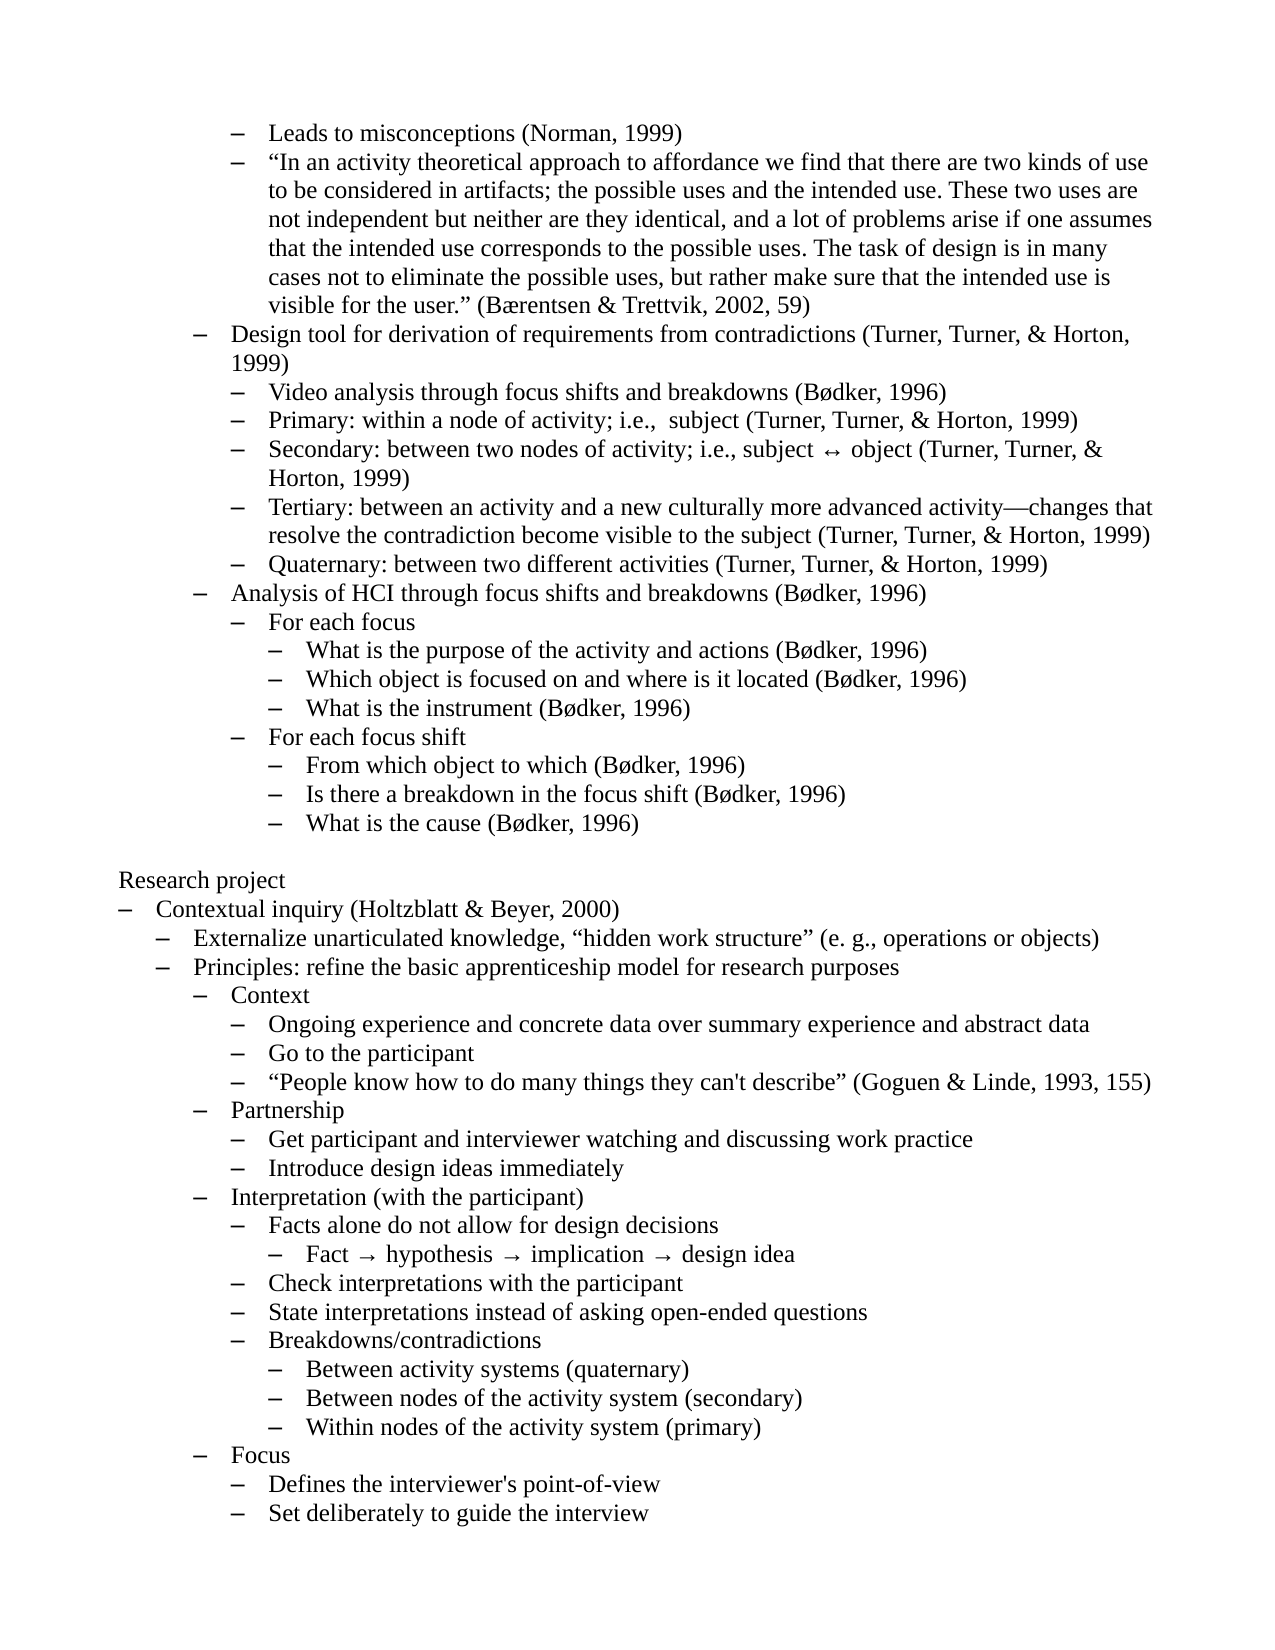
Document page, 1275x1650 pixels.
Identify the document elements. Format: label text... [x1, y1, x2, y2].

list For each focus shift [231, 722, 1157, 751]
list Quaternary: between two different activities (Turner, Turner, & Horton, 1999) [231, 549, 1157, 578]
list Design tool for derivation of requirements from contradictions (Turner, Turner, & Horton, 1999) [193, 319, 1157, 377]
list Facts alone do not allow for design decisions [231, 1211, 1157, 1239]
list “People know how to do many things they can't describe” (Goguen & Linde, 1993, 155) [231, 1067, 1157, 1096]
list Get participant and interviewer watching and discussing work practice [231, 1124, 1157, 1153]
list Video analysis through focus shifts and breakdowns (Bødker, 1996) [231, 377, 1157, 406]
list Breakdowns/contradictions [231, 1326, 1157, 1354]
list What is the purpose of the activity and actions (Bødker, 1996) [268, 636, 1157, 664]
list Partnership [193, 1096, 1157, 1124]
list Ongoing experience and concrete data over summary experience and abstract data [231, 1009, 1157, 1038]
list Is there a breakdown in the focus shift (Bødker, 1996) [268, 779, 1157, 808]
list Tertiary: between an activity and a new culturally more advanced activity—changes that resolve the contradiction become visible to the subject (Turner, Turner, & Horton, 1999) [231, 492, 1157, 549]
list Externalize unarticulated knowledge, “hidden work structure” (e. g., operations or objects) [156, 923, 1157, 952]
list Introduce design ideas immediately [231, 1153, 1157, 1182]
list What is the instrument (Bødker, 1996) [268, 693, 1157, 722]
list Contextual inquiry (Holtzblatt & Beyer, 2000) [118, 894, 1157, 923]
list Fact → hypothesis → implication → design idea [268, 1239, 1157, 1268]
list Check interpretations with the participant [231, 1268, 1157, 1297]
list Principles: refine the basic apprenticeship model for research purposes [156, 952, 1157, 981]
list Interpretation (with the participant) [193, 1182, 1157, 1211]
list “In an activity theoretical approach to affordance we find that there are two kinds of use to be considered in artifacts; the possible uses and the intended use. These two uses are not independent but neither are they identical, and a lot of problems arise if one assumes that the intended use corresponds to the possible uses. The task of design is in many cases not to eliminate the possible uses, but rather make sure that the intended use is visible for the user.” (Bærentsen & Trettvik, 2002, 59) [231, 147, 1157, 319]
list What is the cause (Bødker, 1996) [268, 808, 1157, 837]
list Defines the interviewer's point-of-view [231, 1469, 1157, 1498]
list Which object is focused on and where is it located (Bødker, 1996) [268, 664, 1157, 693]
list Focus [193, 1441, 1157, 1469]
list Secondary: between two nodes of activity; i.e., subject ↔ object (Turner, Turner, & Horton, 1999) [231, 434, 1157, 492]
list Set deliberately to guide the interview [231, 1498, 1157, 1527]
list Leads to misconceptions (Norman, 1999) [231, 118, 1157, 147]
list Go to the participant [231, 1038, 1157, 1067]
list Analysis of HCI through focus shifts and breakdowns (Bødker, 1996) [193, 578, 1157, 607]
list Between activity systems (quaternary) [268, 1354, 1157, 1383]
list For each focus [231, 607, 1157, 636]
list Within nodes of the activity system (primary) [268, 1412, 1157, 1441]
list Between nodes of the activity system (secondary) [268, 1383, 1157, 1412]
list State interpretations instead of asking open-ended questions [231, 1297, 1157, 1326]
list From which object to which (Bødker, 1996) [268, 751, 1157, 779]
list Primary: within a node of activity; i.e., subject (Turner, Turner, & Horton, 1999) [231, 406, 1157, 434]
text Research project [118, 866, 1157, 894]
list Context [193, 981, 1157, 1009]
